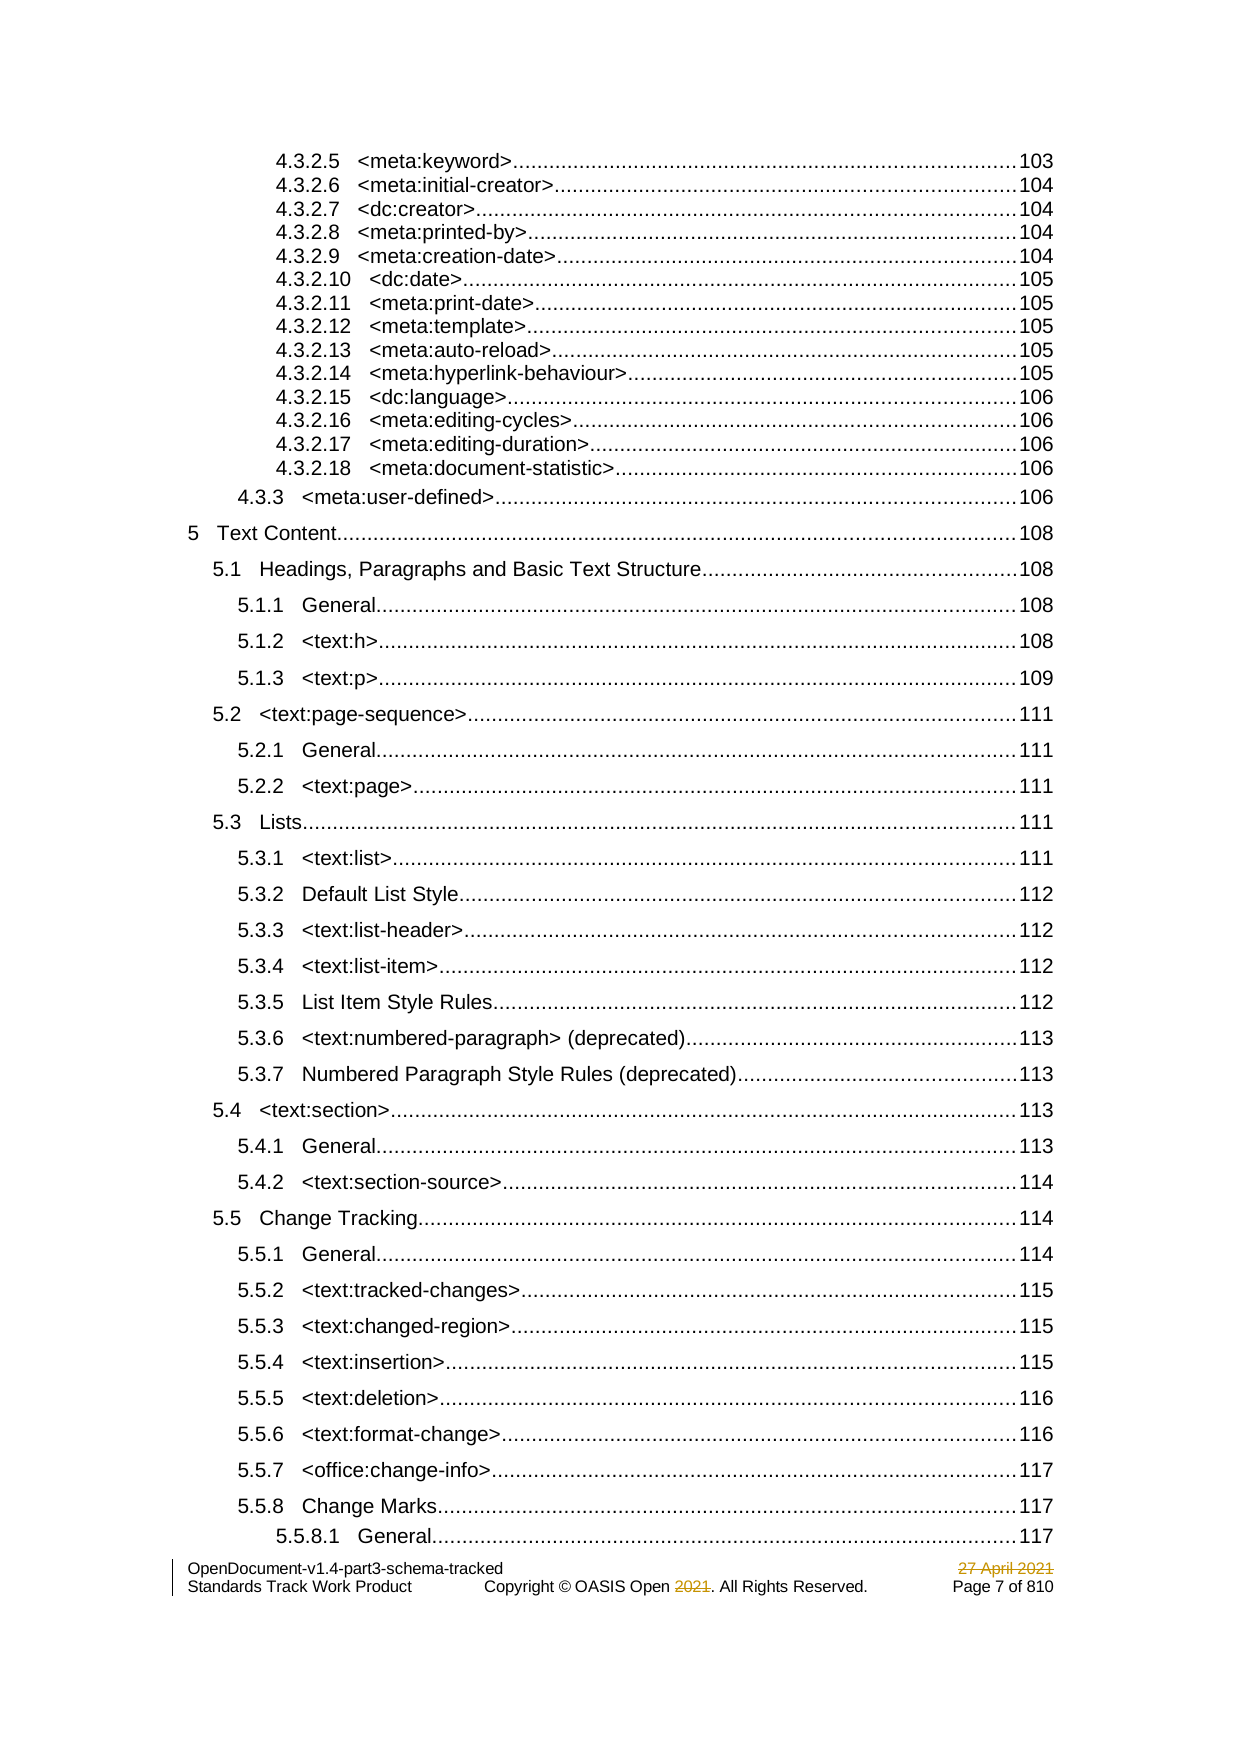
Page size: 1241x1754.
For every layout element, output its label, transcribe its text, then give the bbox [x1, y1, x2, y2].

text 4.3.2.10 <dc:date> 105 [276, 268, 1053, 291]
text 5.3.6 <text:numbered-paragraph> (deprecated) 113 [237, 1026, 1053, 1050]
text 5.1.2 <text:h> 108 [237, 630, 1053, 653]
text 5.3 Lists 111 [212, 810, 1053, 834]
text 5.5.7 <office:change-info> 117 [237, 1459, 1053, 1482]
text 5 Text Content 108 [187, 522, 1053, 545]
text 4.3.2.12 <meta:template> 105 [276, 315, 1053, 338]
text 5.5.5 <text:deletion> 116 [237, 1387, 1053, 1410]
text 4.3.3 <meta:user-defined> 106 [237, 486, 1053, 509]
text 4.3.2.18 <meta:document-statistic> 106 [276, 456, 1053, 479]
text 5.2 <text:page-sequence> 111 [212, 702, 1053, 726]
text 5.5.8.1 General 117 [276, 1525, 1053, 1548]
text 5.1.1 General 108 [237, 594, 1053, 617]
text 5.3.1 <text:list> 111 [237, 846, 1053, 870]
text 5.4.1 General 113 [237, 1134, 1053, 1158]
text 5.5.2 <text:tracked-changes> 115 [237, 1279, 1053, 1302]
text 5.5.1 General 114 [237, 1243, 1053, 1266]
text 4.3.2.9 <meta:creation-date> 104 [276, 244, 1053, 268]
text 5.4.2 <text:section-source> 114 [237, 1171, 1053, 1194]
text 4.3.2.17 <meta:editing-duration> 106 [276, 432, 1053, 456]
text 5.5.6 <text:format-change> 116 [237, 1423, 1053, 1446]
text 4.3.2.6 <meta:initial-creator> 104 [276, 173, 1053, 197]
text 5.3.5 List Item Style Rules 112 [237, 990, 1053, 1014]
text 5.5.3 <text:changed-region> 115 [237, 1315, 1053, 1338]
text 4.3.2.5 <meta:keyword> 103 [276, 150, 1053, 173]
text 5.5.8 Change Marks 117 [237, 1495, 1053, 1518]
text 5.2.2 <text:page> 111 [237, 774, 1053, 798]
text 5.5.4 <text:insertion> 115 [237, 1351, 1053, 1374]
text 4.3.2.16 <meta:editing-cycles> 106 [276, 409, 1053, 432]
text 4.3.2.8 <meta:printed-by> 104 [276, 221, 1053, 244]
text 5.3.3 <text:list-header> 112 [237, 918, 1053, 942]
text 4.3.2.11 <meta:print-date> 105 [276, 291, 1053, 315]
text 5.1.3 <text:p> 109 [237, 666, 1053, 689]
text 5.2.1 General 111 [237, 738, 1053, 762]
text 5.3.7 Numbered Paragraph Style Rules (deprecated) 113 [237, 1062, 1053, 1086]
text 5.4 <text:section> 113 [212, 1098, 1053, 1122]
text 5.5 Change Tracking 114 [212, 1207, 1053, 1230]
text 5.1 Headings, Paragraphs and Basic Text Structure 108 [212, 558, 1053, 581]
text 4.3.2.13 <meta:auto-reload> 105 [276, 338, 1053, 362]
text 4.3.2.7 <dc:creator> 104 [276, 197, 1053, 221]
text 4.3.2.15 <dc:language> 106 [276, 385, 1053, 409]
text 4.3.2.14 <meta:hyperlink-behaviour> 105 [276, 362, 1053, 385]
text 5.3.2 Default List Style 112 [237, 882, 1053, 906]
text 5.3.4 <text:list-item> 112 [237, 954, 1053, 978]
